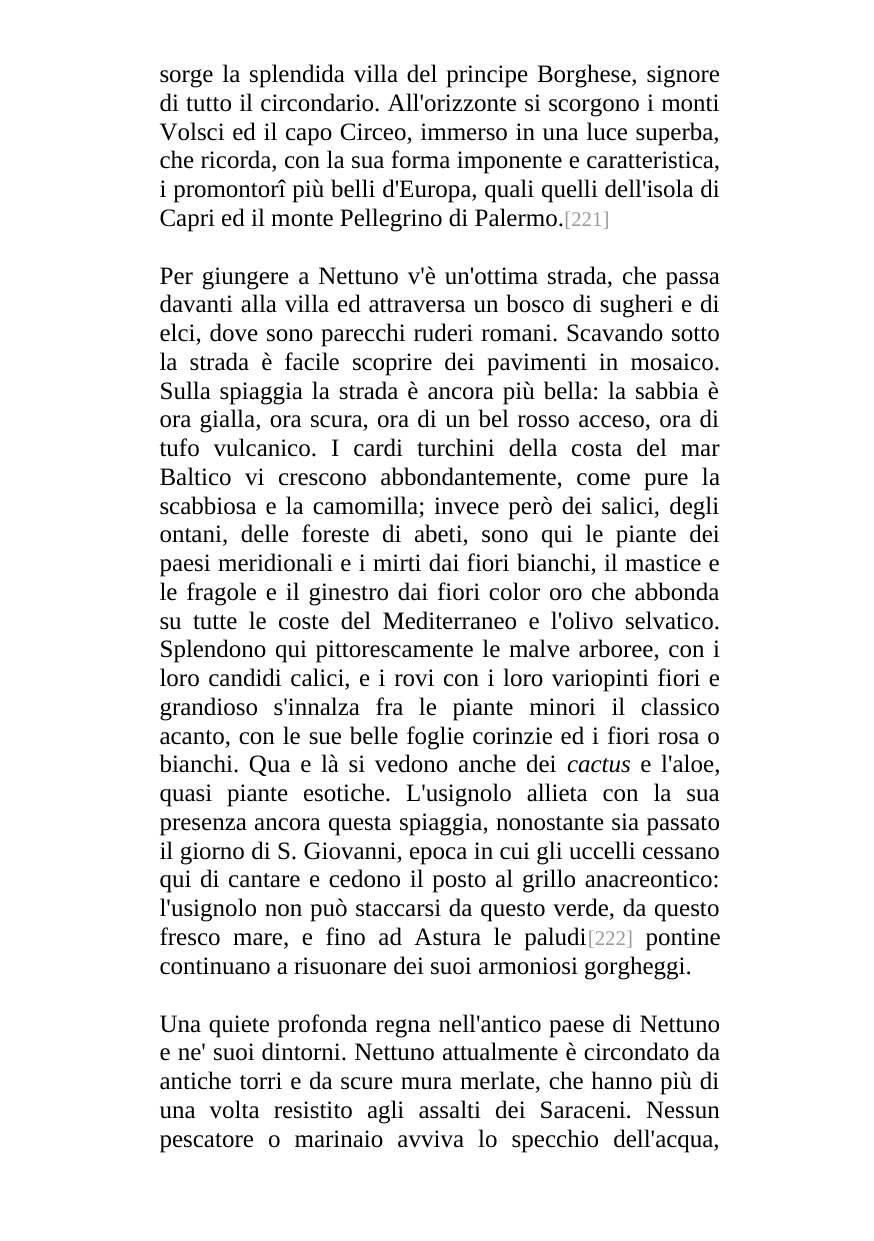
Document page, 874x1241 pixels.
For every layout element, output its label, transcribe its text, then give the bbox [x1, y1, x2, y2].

text sorge la splendida villa del principe Borghese, signore di tutto il circondario. All'orizzonte si scorgono i monti Volsci ed il capo Circeo, immerso in una luce superba, che ricorda, con la sua forma imponente e caratteristica, i promontorî più belli d'Europa, quali quelli dell'isola di Capri ed il monte Pellegrino di Palermo.[221] [159, 59, 720, 232]
text Per giungere a Nettuno v'è un'ottima strada, che passa davanti alla villa ed attraversa un bosco di sugheri e di elci, dove sono parecchi ruderi romani. Scavando sotto la strada è facile scoprire dei pavimenti in mosaico. Sulla spiaggia la strada è ancora più bella: la sabbia è ora gialla, ora scura, ora di un bel rosso acceso, ora di tufo vulcanico. I cardi turchini della costa del mar Baltico vi crescono abbondantemente, come pure la scabbiosa e la camomilla; invece però dei salici, degli ontani, delle foreste di abeti, sono qui le piante dei paesi meridionali e i mirti dai fiori bianchi, il mastice e le fragole e il ginestro dai fiori color oro che abbonda su tutte le coste del Mediterraneo e l'olivo selvatico. Splendono qui pittorescamente le malve arboree, con i loro candidi calici, e i rovi con i loro variopinti fiori e grandioso s'innalza fra le piante minori il classico acanto, con le sue belle foglie corinzie ed i fiori rosa o bianchi. Qua e là si vedono anche dei cactus e l'aloe, quasi piante esotiche. L'usignolo allieta con la sua presenza ancora questa spiaggia, nonostante sia passato il giorno di S. Giovanni, epoca in cui gli uccelli cessano qui di cantare e cedono il posto al grillo anacreontico: l'usignolo non può staccarsi da questo verde, da questo fresco mare, e fino ad Astura le paludi[222] pontine continuano a risuonare dei suoi armoniosi gorgheggi. [159, 261, 720, 979]
text Una quiete profonda regna nell'antico paese di Nettuno e ne' suoi dintorni. Nettuno attualmente è circondato da antiche torri e da scure mura merlate, che hanno più di una volta resistito agli assalti dei Saraceni. Nessun pescatore o marinaio avviva lo specchio dell'acqua, [159, 1009, 720, 1152]
